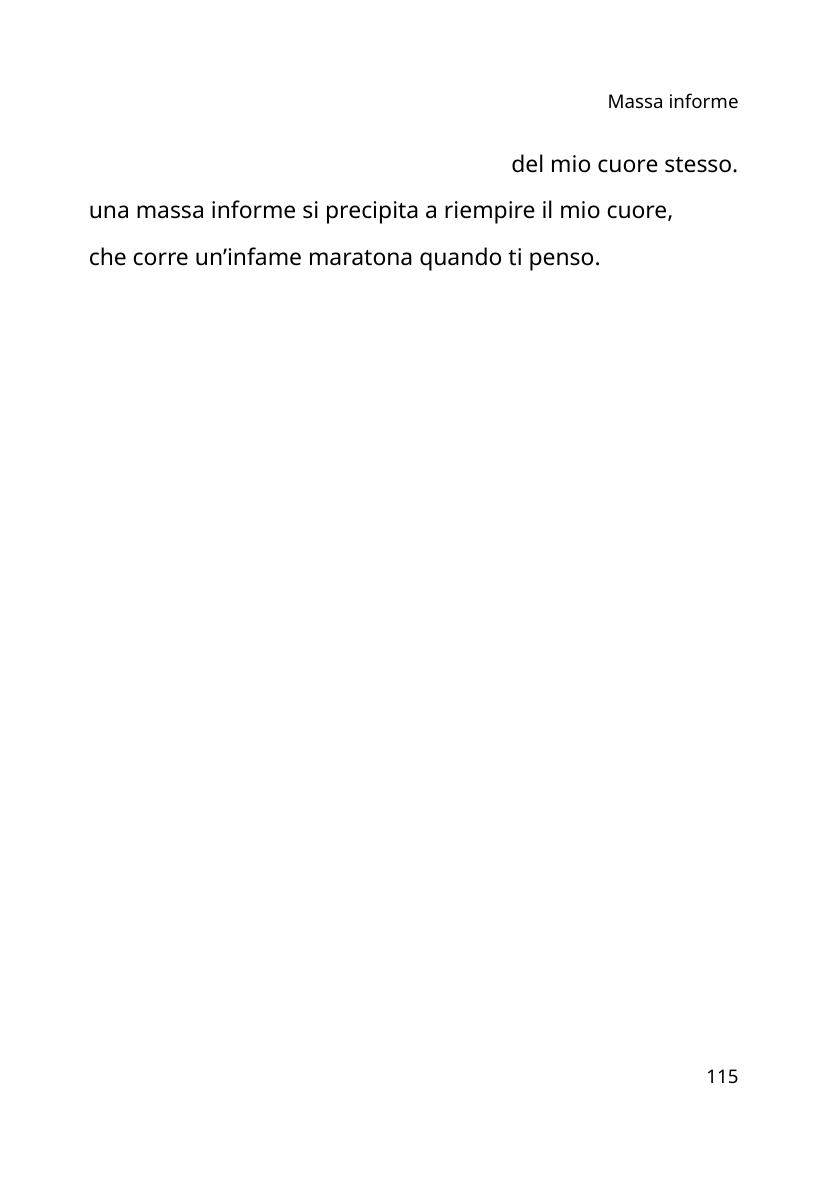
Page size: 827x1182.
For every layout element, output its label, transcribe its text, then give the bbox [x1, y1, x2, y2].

text una massa informe si precipita a riempire il mio cuore, [88, 194, 738, 226]
text che corre un’infame maratona quando ti penso. [88, 241, 738, 272]
text del mio cuore stesso. [88, 147, 738, 179]
